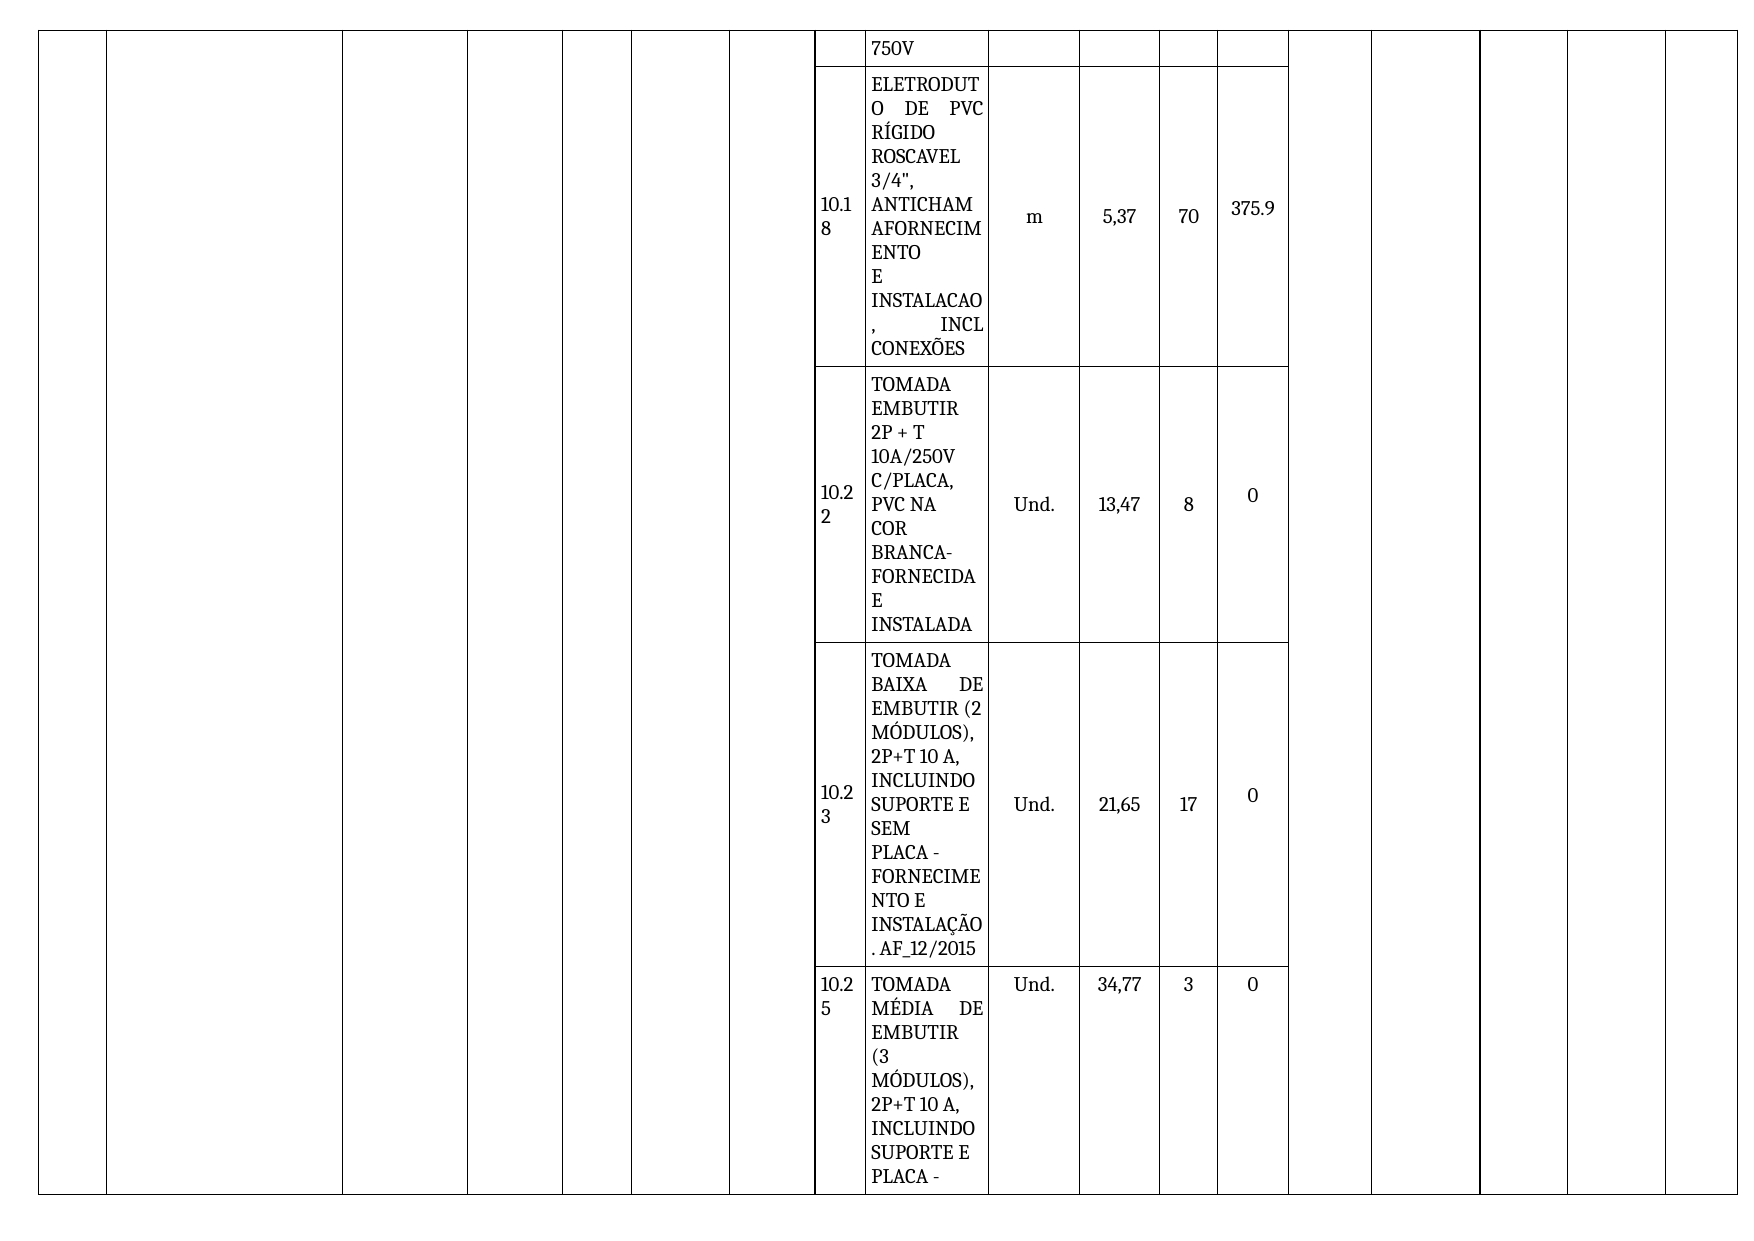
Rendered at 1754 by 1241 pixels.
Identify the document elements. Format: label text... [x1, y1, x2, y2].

table_cell TOMADA MÉDIA DE EMBUTIR (3 MÓDULOS), 2P+T 10 A, INCLUINDO SUPORTE E PLACA [866, 967, 988, 1194]
table_cell [343, 31, 467, 1194]
table_cell Und. [989, 967, 1079, 1194]
table_cell [632, 31, 729, 1194]
table_cell [563, 31, 631, 1194]
table_cell TOMADA BAIXA DE EMBUTIR (2 MÓDULOS), 2P+T 10 A, INCLUINDO SUPORTE E SEM PLACA - FORNECIMENTO E INSTALAÇÃO. AF_12/2015 [866, 643, 988, 966]
table_cell [1568, 31, 1665, 1194]
table_cell 10.22 [816, 367, 865, 642]
table_cell [1080, 31, 1159, 66]
table_cell [468, 31, 562, 1194]
table_cell 34,77 [1080, 967, 1159, 1194]
table_cell 107,76 [1218, 367, 1288, 642]
table_cell 70 [1160, 67, 1217, 366]
table_cell 375,9 [1218, 67, 1288, 366]
table_cell [816, 31, 865, 66]
table_cell 17 [1160, 643, 1217, 966]
table_cell [1666, 31, 1737, 1194]
table_cell 750V [866, 31, 988, 66]
table_cell TOMADA EMBUTIR 2P + T 10A/250V C/PLACA, PVC NA COR BRANCA- FORNECIDA E INSTALADA [866, 367, 988, 642]
table_cell [1372, 31, 1479, 1194]
table_cell [1218, 31, 1288, 66]
table_cell 10.23 [816, 643, 865, 966]
table_cell [730, 31, 814, 1194]
table_cell 13,47 [1080, 367, 1159, 642]
table_cell 104,31 [1218, 967, 1288, 1194]
table_cell 368,05 [1218, 643, 1288, 966]
table_cell 8 [1160, 367, 1217, 642]
table_cell [1289, 31, 1371, 1194]
table_cell Und. [989, 367, 1079, 642]
table_cell 10.18 [816, 67, 865, 366]
table_cell [989, 31, 1079, 66]
table_cell 5,37 [1080, 67, 1159, 366]
table_cell 3 [1160, 967, 1217, 1194]
table_cell 21,65 [1080, 643, 1159, 966]
table_cell [1481, 31, 1567, 1194]
table_cell Und. [989, 643, 1079, 966]
table_cell [39, 31, 106, 1194]
table_cell 10.25 [816, 967, 865, 1194]
table_cell m [989, 67, 1079, 366]
table_cell ELETRODUTO DE PVC RÍGIDO ROSCAVEL 3/4", ANTICHAMAFORNECIMENTO E INSTALACAO, INCL CONEXÕES [866, 67, 988, 366]
table_cell [107, 31, 342, 1194]
table_cell [1160, 31, 1217, 66]
